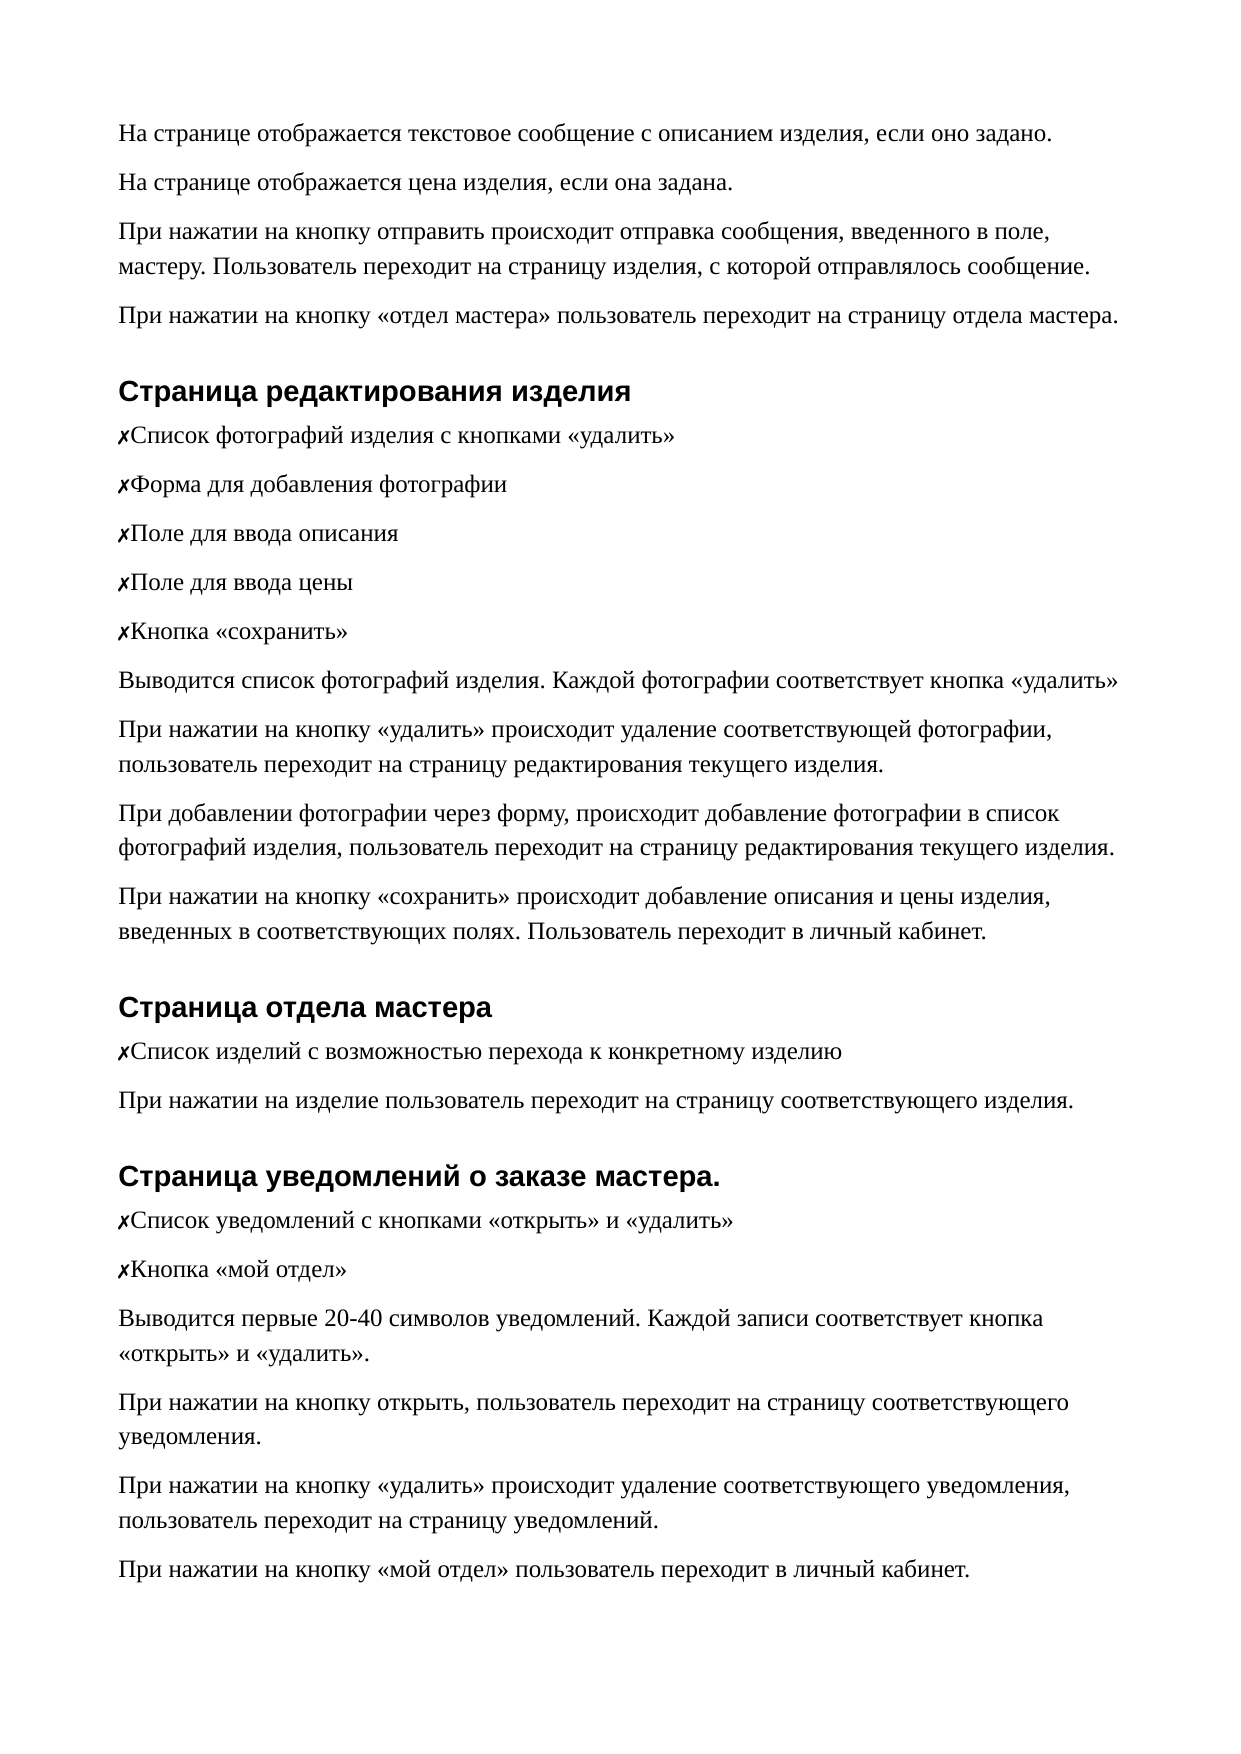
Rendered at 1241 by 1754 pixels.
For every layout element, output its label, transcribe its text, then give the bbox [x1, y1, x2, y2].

text При нажатии на кнопку «отдел мастера» пользователь переходит на страницу отдела мастера. [118, 300, 1122, 328]
subtitle Страница отдела мастера [118, 990, 1122, 1023]
list Список фотографий изделия с кнопками «удалить» [118, 420, 1122, 449]
list Поле для ввода описания [118, 518, 1122, 547]
list Кнопка «сохранить» [118, 616, 1122, 645]
text При нажатии на кнопку «удалить» происходит удаление соответствующего уведомления, пользователь переходит на страницу уведомлений. [118, 1470, 1122, 1533]
text При добавлении фотографии через форму, происходит добавление фотографии в список фотографий изделия, пользователь переходит на страницу редактирования текущего изделия. [118, 798, 1122, 861]
text При нажатии на кнопку «мой отдел» пользователь переходит в личный кабинет. [118, 1554, 1122, 1583]
subtitle Страница уведомлений о заказе мастера. [118, 1159, 1122, 1193]
text На странице отображается цена изделия, если она задана. [118, 167, 1122, 196]
list Список уведомлений с кнопками «открыть» и «удалить» [118, 1205, 1122, 1234]
subtitle Страница редактирования изделия [118, 374, 1122, 407]
text Выводится первые 20-40 символов уведомлений. Каждой записи соответствует кнопка «открыть» и «удалить». [118, 1303, 1122, 1366]
text При нажатии на изделие пользователь переходит на страницу соответствующего изделия. [118, 1085, 1122, 1114]
list Список изделий с возможностью перехода к конкретному изделию [118, 1036, 1122, 1065]
text При нажатии на кнопку открыть, пользователь переходит на страницу соответствующего уведомления. [118, 1387, 1122, 1450]
list Форма для добавления фотографии [118, 469, 1122, 498]
text На странице отображается текстовое сообщение с описанием изделия, если оно задано. [118, 118, 1122, 147]
text При нажатии на кнопку отправить происходит отправка сообщения, введенного в поле, мастеру. Пользователь переходит на страницу изделия, с которой отправлялось сообщение. [118, 216, 1122, 279]
text При нажатии на кнопку «сохранить» происходит добавление описания и цены изделия, введенных в соответствующих полях. Пользователь переходит в личный кабинет. [118, 881, 1122, 944]
list Поле для ввода цены [118, 567, 1122, 596]
text Выводится список фотографий изделия. Каждой фотографии соответствует кнопка «удалить» [118, 665, 1122, 694]
text При нажатии на кнопку «удалить» происходит удаление соответствующей фотографии, пользователь переходит на страницу редактирования текущего изделия. [118, 714, 1122, 777]
list Кнопка «мой отдел» [118, 1254, 1122, 1283]
